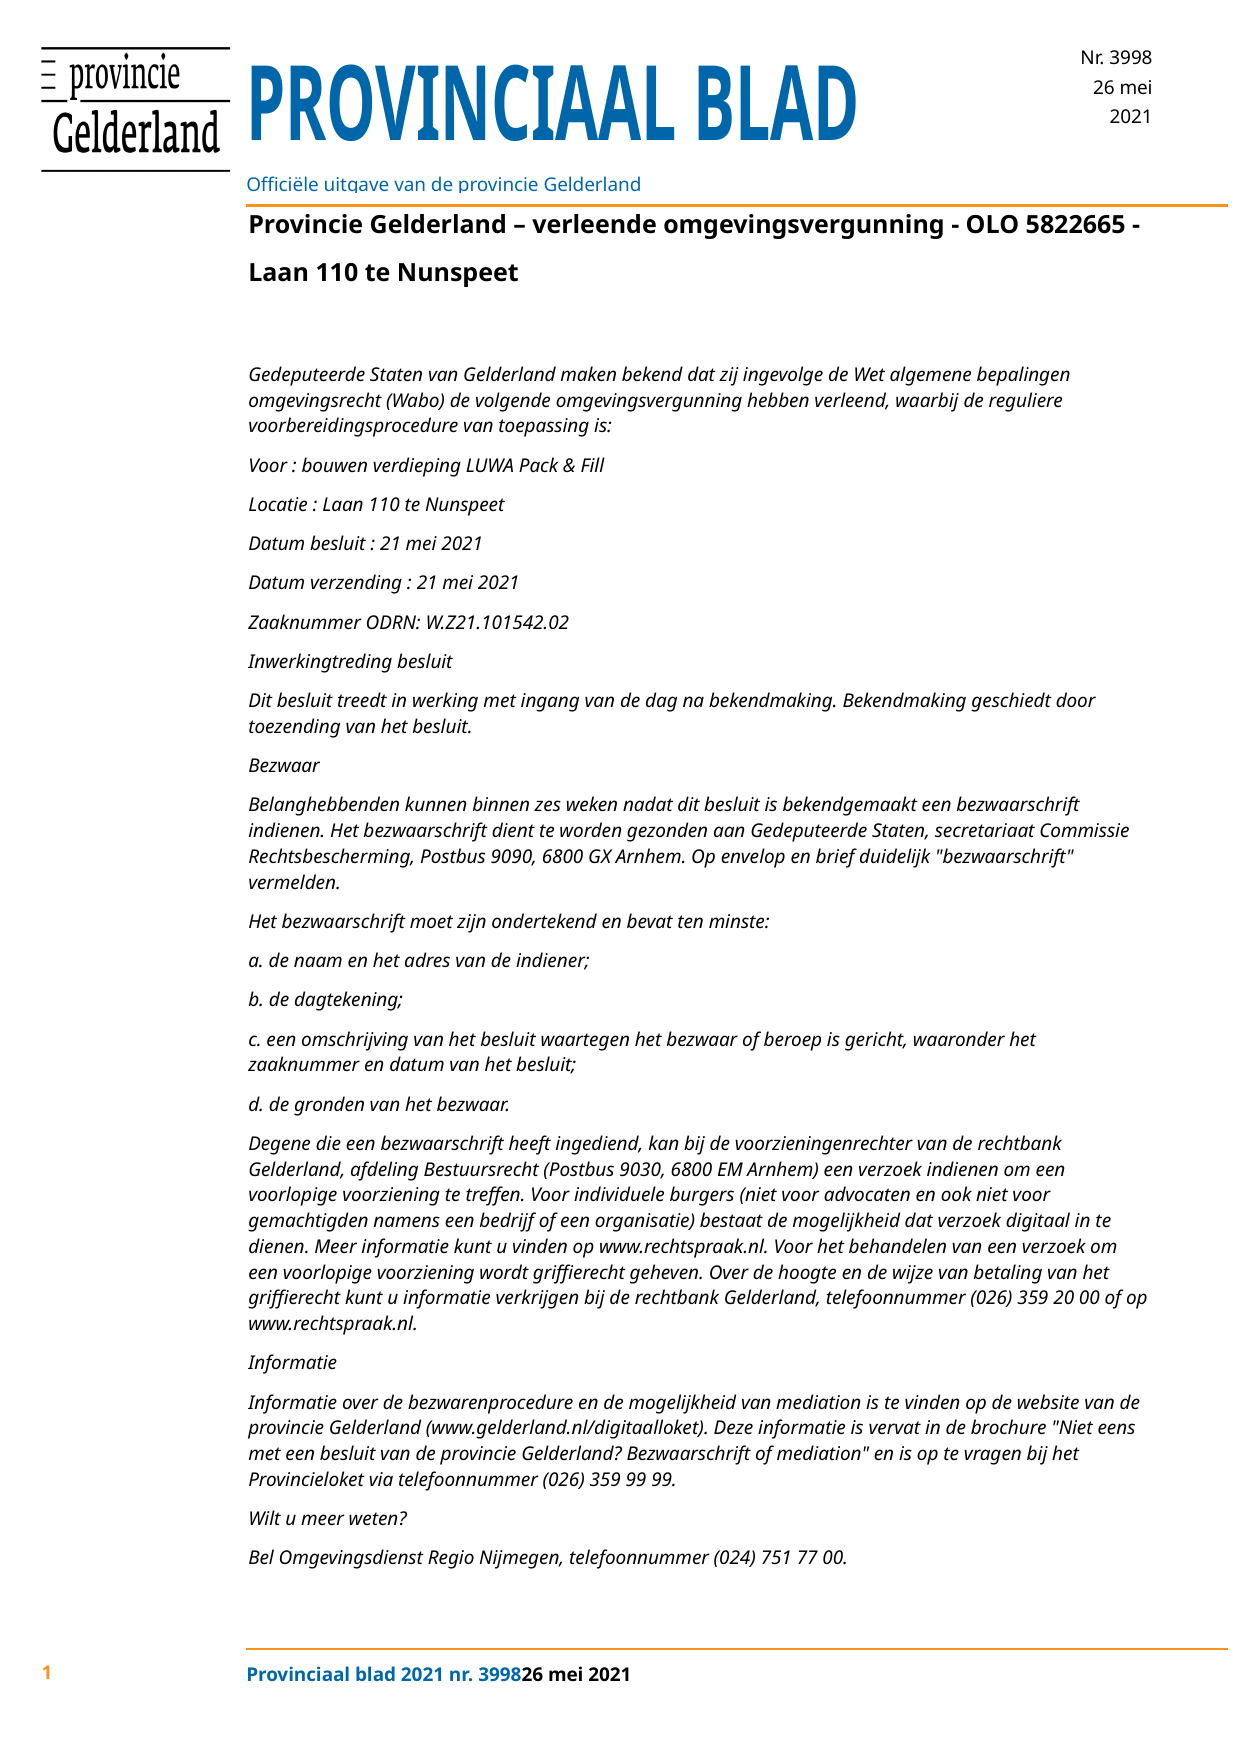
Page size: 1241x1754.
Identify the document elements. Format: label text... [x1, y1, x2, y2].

text Locatie : Laan 110 te Nunspeet [248, 491, 1152, 517]
text Informatie [248, 1349, 1152, 1375]
text Inwerkingtreding besluit [248, 648, 1152, 674]
text Bezwaar [248, 752, 1152, 778]
text Provincie Gelderland – verleende omgevingsvergunning - OLO 5822665 - Laan 110 te Nunspeet [248, 207, 1152, 288]
text Zaaknummer ODRN: W.Z21.101542.02 [248, 609, 1152, 634]
text Degene die een bezwaarschrift heeft ingediend, kan bij de voorzieningenrechter van de rechtbank Gelderland, afdeling Bestuursrecht (Postbus 9030, 6800 EM Arnhem) een verzoek indienen om een voorlopige voorziening te treffen. Voor individuele burgers (niet voor advocaten en ook niet voor gemachtigden namens een bedrijf of een organisatie) bestaat de mogelijkheid dat verzoek digitaal in te dienen. Meer informatie kunt u vinden op www.rechtspraak.nl. Voor het behandelen van een verzoek om een voorlopige voorziening wordt griffierecht geheven. Over de hoogte en de wijze van betaling van het griffierecht kunt u informatie verkrijgen bij de rechtbank Gelderland, telefoonnummer (026) 359 20 00 of op www.rechtspraak.nl. [248, 1130, 1152, 1336]
text Datum verzending : 21 mei 2021 [248, 569, 1152, 595]
picture [41, 47, 231, 172]
text Datum besluit : 21 mei 2021 [248, 530, 1152, 556]
text b. de dagtekening; [248, 987, 1152, 1012]
text Informatie over de bezwarenprocedure en de mogelijkheid van mediation is te vinden op de website van de provincie Gelderland (www.gelderland.nl/digitaalloket). Deze informatie is vervat in de brochure "Niet eens met een besluit van de provincie Gelderland? Bezwaarschrift of mediation" en is op te vragen bij het Provincieloket via telefoonnummer (026) 359 99 99. [248, 1389, 1152, 1492]
text Het bezwaarschrift moet zijn ondertekend en bevat ten minste: [248, 908, 1152, 934]
text Wilt u meer weten? [248, 1505, 1152, 1531]
text Gedeputeerde Staten van Gelderland maken bekend dat zij ingevolge de Wet algemene bepalingen omgevingsrecht (Wabo) de volgende omgevingsvergunning hebben verleend, waarbij de reguliere voorbereidingsprocedure van toepassing is: [248, 361, 1152, 438]
text c. een omschrijving van het besluit waartegen het bezwaar of beroep is gericht, waaronder het zaaknummer en datum van het besluit; [248, 1026, 1152, 1077]
text d. de gronden van het bezwaar. [248, 1091, 1152, 1117]
text Belanghebbenden kunnen binnen zes weken nadat dit besluit is bekendgemaakt een bezwaarschrift indienen. Het bezwaarschrift dient te worden gezonden aan Gedeputeerde Staten, secretariaat Commissie Rechtsbescherming, Postbus 9090, 6800 GX Arnhem. Op envelop en brief duidelijk "bezwaarschrift" vermelden. [248, 792, 1152, 894]
text Bel Omgevingsdienst Regio Nijmegen, telefoonnummer (024) 751 77 00. [248, 1544, 1152, 1570]
text Voor : bouwen verdieping LUWA Pack & Fill [248, 452, 1152, 477]
text Dit besluit treedt in werking met ingang van de dag na bekendmaking. Bekendmaking geschiedt door toezending van het besluit. [248, 687, 1152, 739]
text a. de naam en het adres van de indiener; [248, 947, 1152, 973]
